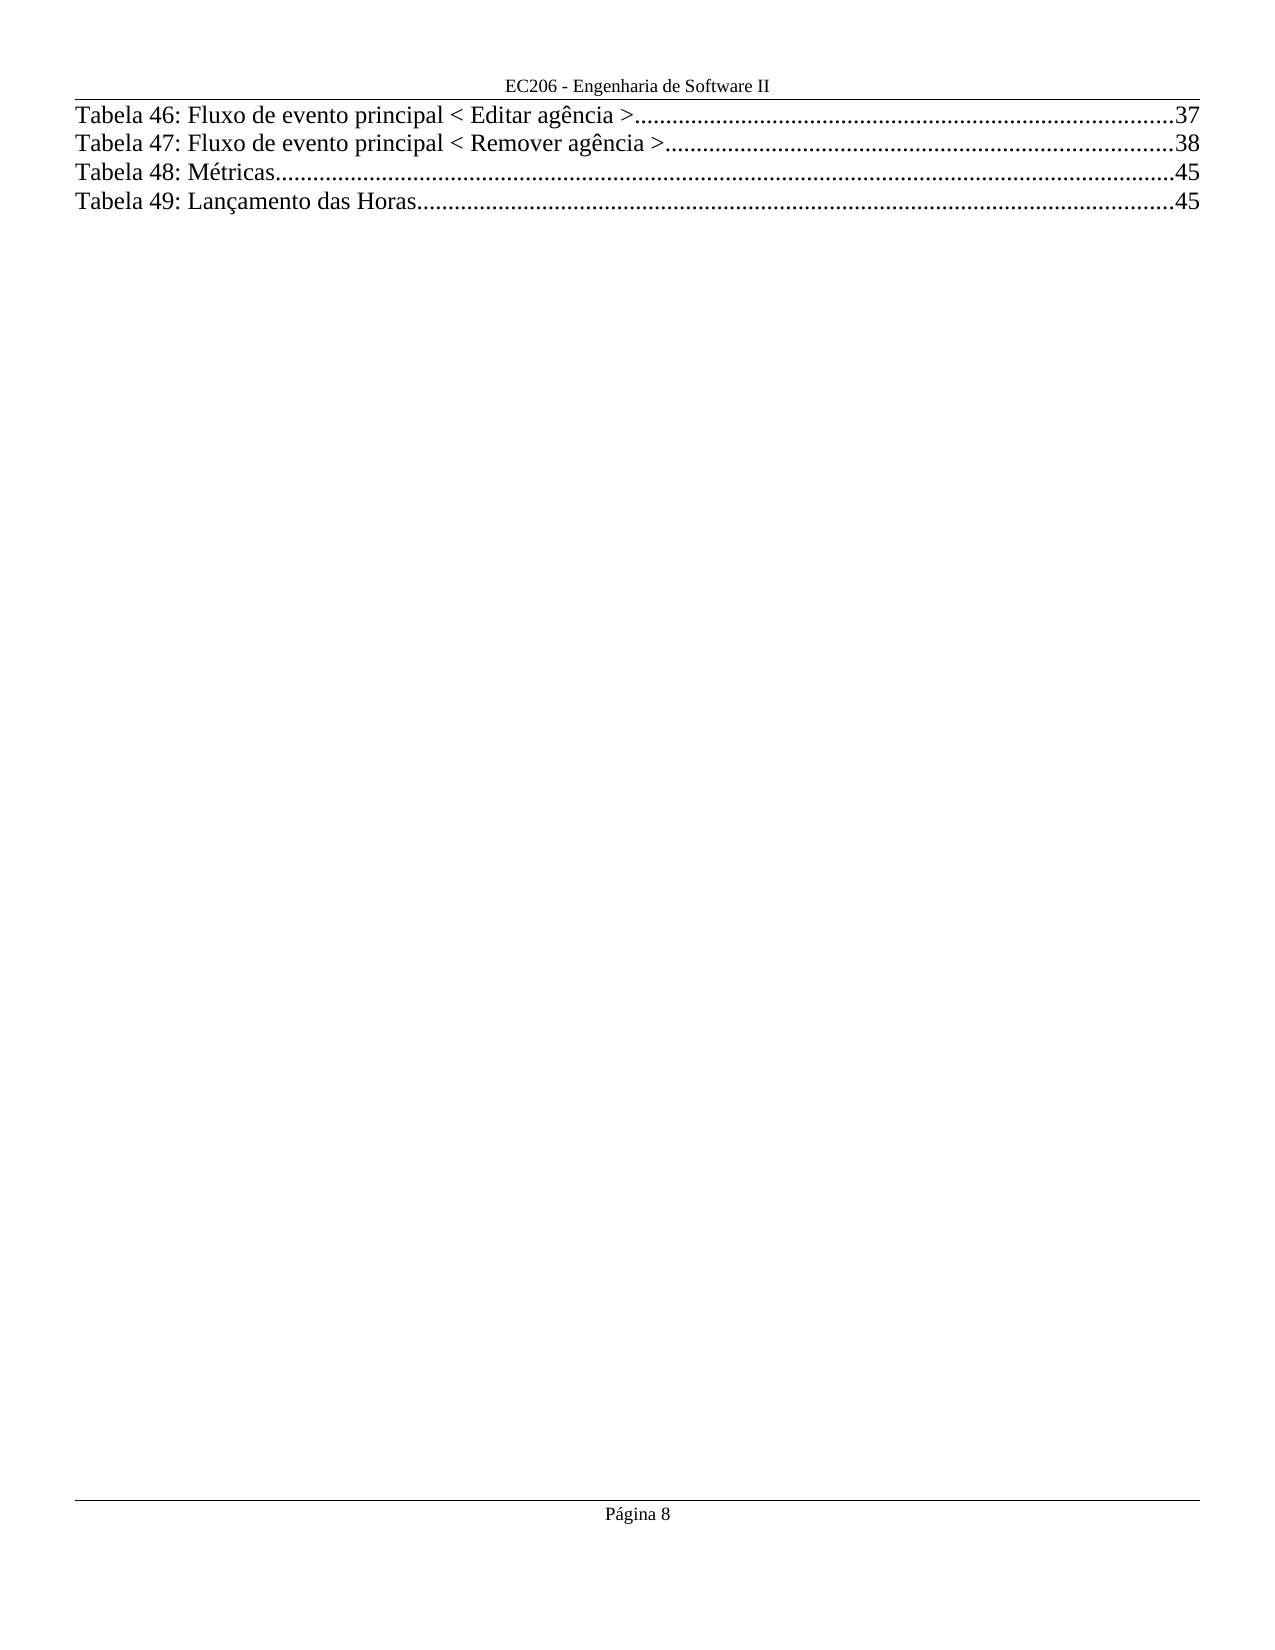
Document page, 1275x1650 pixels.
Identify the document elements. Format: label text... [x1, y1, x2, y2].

text Tabela 48: Métricas 45 [75, 157, 1200, 186]
text Tabela 49: Lançamento das Horas 45 [75, 186, 1200, 215]
text Tabela 46: Fluxo de evento principal < Editar agência > 37 [75, 100, 1200, 128]
text Tabela 47: Fluxo de evento principal < Remover agência > 38 [75, 128, 1200, 157]
